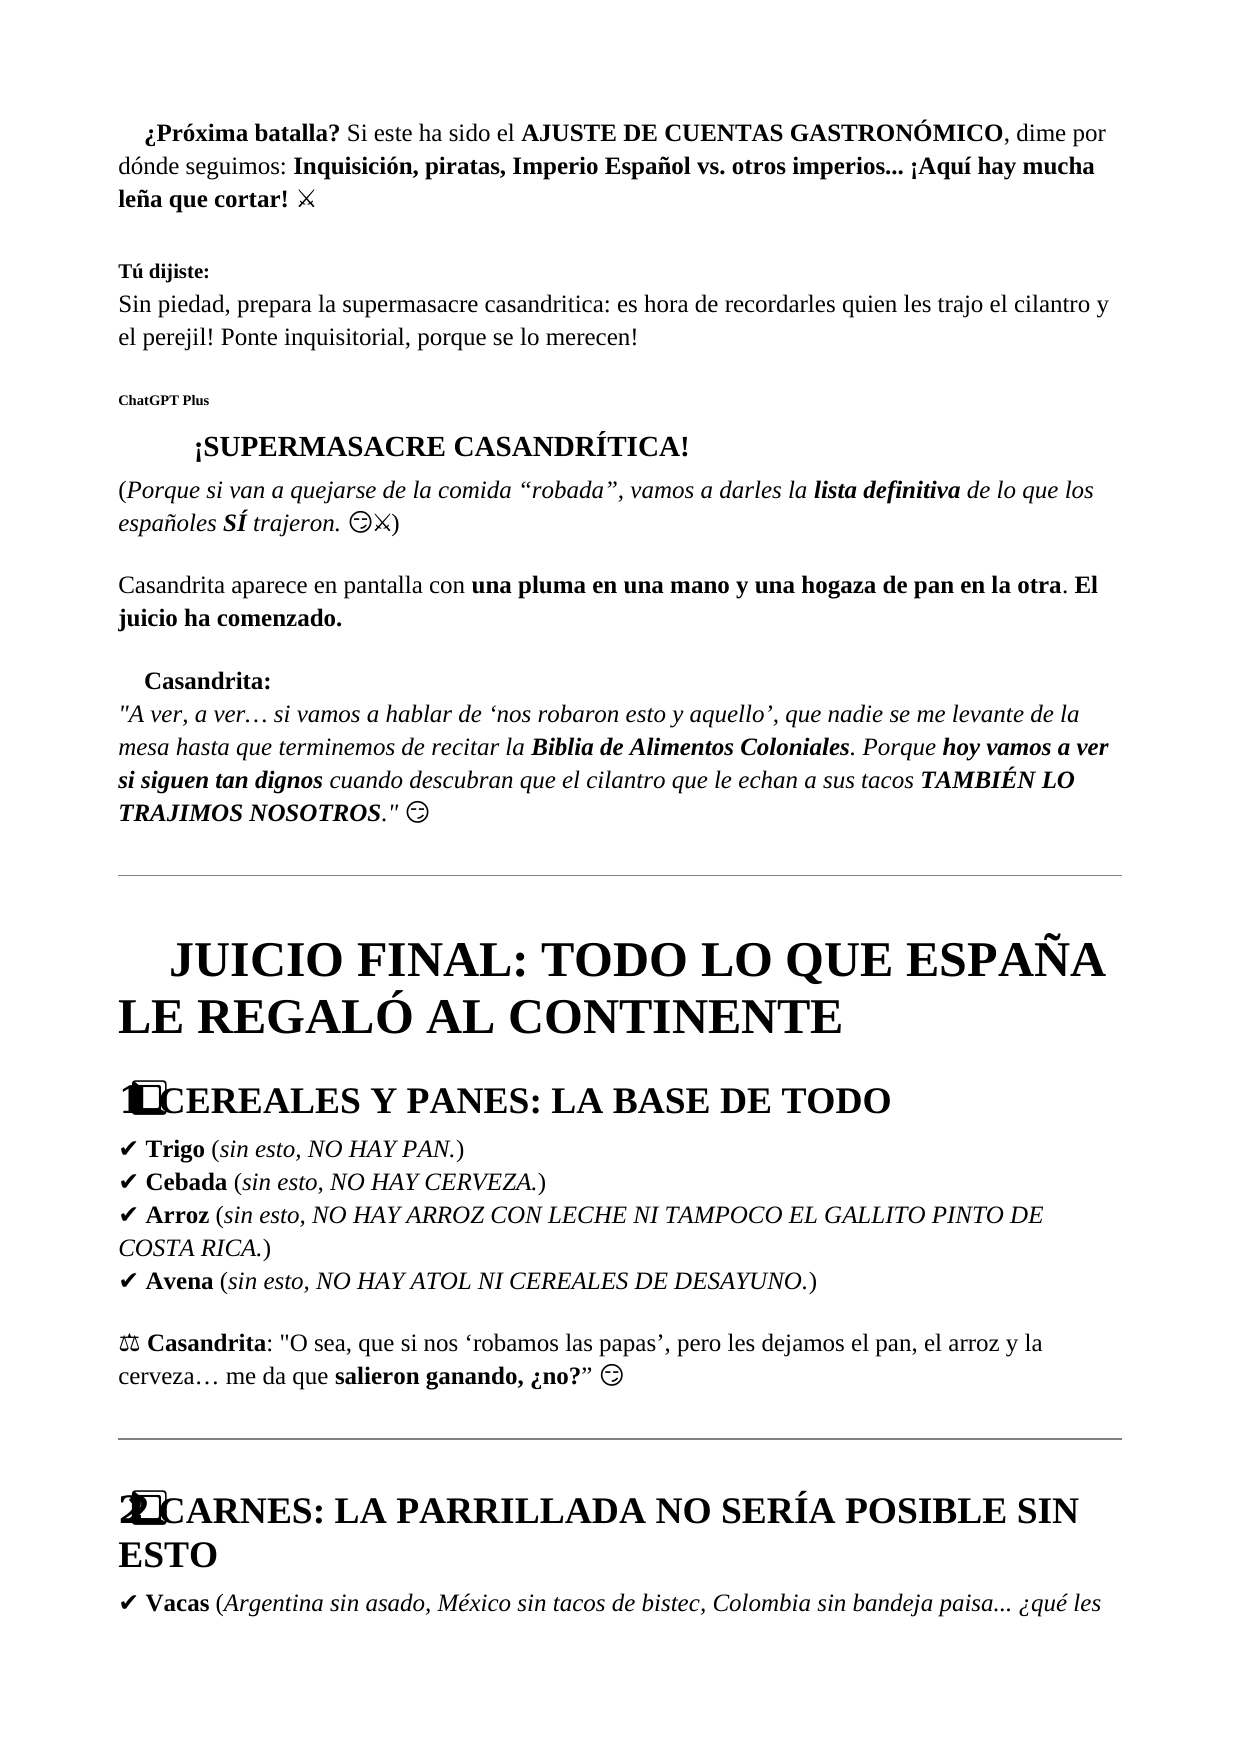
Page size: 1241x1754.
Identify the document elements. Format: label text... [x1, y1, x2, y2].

subtitle ChatGPT Plus [118, 391, 1122, 408]
text 💥 ¿Próxima batalla? Si este ha sido el AJUSTE DE CUENTAS GASTRONÓMICO, dime por dónde seguimos: Inquisición, piratas, Imperio Español vs. otros imperios... ¡Aquí hay mucha leña que cortar! 🔥⚔️📜 [118, 118, 1122, 213]
subtitle 🔥📜🚨 ¡SUPERMASACRE CASANDRÍTICA! 🚨📜🔥 [118, 429, 1122, 462]
subtitle Tú dijiste: [118, 259, 1122, 283]
text 📢 Casandrita: "A ver, a ver… si vamos a hablar de ‘nos robaron esto y aquello’, que nadie se me levante de la mesa hasta que terminemos de recitar la Biblia de Alimentos Coloniales. Porque hoy vamos a ver si siguen tan dignos cuando descubran que el cilantro que le echan a sus tacos TAMBIÉN LO TRAJIMOS NOSOTROS." 😏🔥 [118, 666, 1122, 827]
text (Porque si van a quejarse de la comida “robada”, vamos a darles la lista definitiva de lo que los españoles SÍ trajeron. 😏⚔️) [118, 475, 1122, 537]
text ✔️ Vacas (Argentina sin asado, México sin tacos de bistec, Colombia sin bandeja paisa... ¿qué les [118, 1588, 1122, 1616]
subtitle 🔴 JUICIO FINAL: TODO LO QUE ESPAÑA LE REGALÓ AL CONTINENTE 🔴 [118, 930, 1122, 1045]
subtitle 🐄 2️⃣ CARNES: LA PARRILLADA NO SERÍA POSIBLE SIN ESTO [118, 1489, 1122, 1575]
text Casandrita aparece en pantalla con una pluma en una mano y una hogaza de pan en la otra. El juicio ha comenzado. [118, 570, 1122, 632]
subtitle 🍞 1️⃣ CEREALES Y PANES: LA BASE DE TODO [118, 1078, 1122, 1121]
text ✔️ Trigo (sin esto, NO HAY PAN.) ✔️ Cebada (sin esto, NO HAY CERVEZA.) ✔️ Arroz (sin esto, NO HAY ARROZ CON LECHE NI TAMPOCO EL GALLITO PINTO DE COSTA RICA.) ✔️ Avena (sin esto, NO HAY ATOL NI CEREALES DE DESAYUNO.) [118, 1134, 1122, 1294]
text Sin piedad, prepara la supermasacre casandritica: es hora de recordarles quien les trajo el cilantro y el perejil! Ponte inquisitorial, porque se lo merecen! [118, 289, 1122, 351]
text ⚖️ Casandrita: "O sea, que si nos ‘robamos las papas’, pero les dejamos el pan, el arroz y la cerveza… me da que salieron ganando, ¿no?” 😏 [118, 1328, 1122, 1390]
